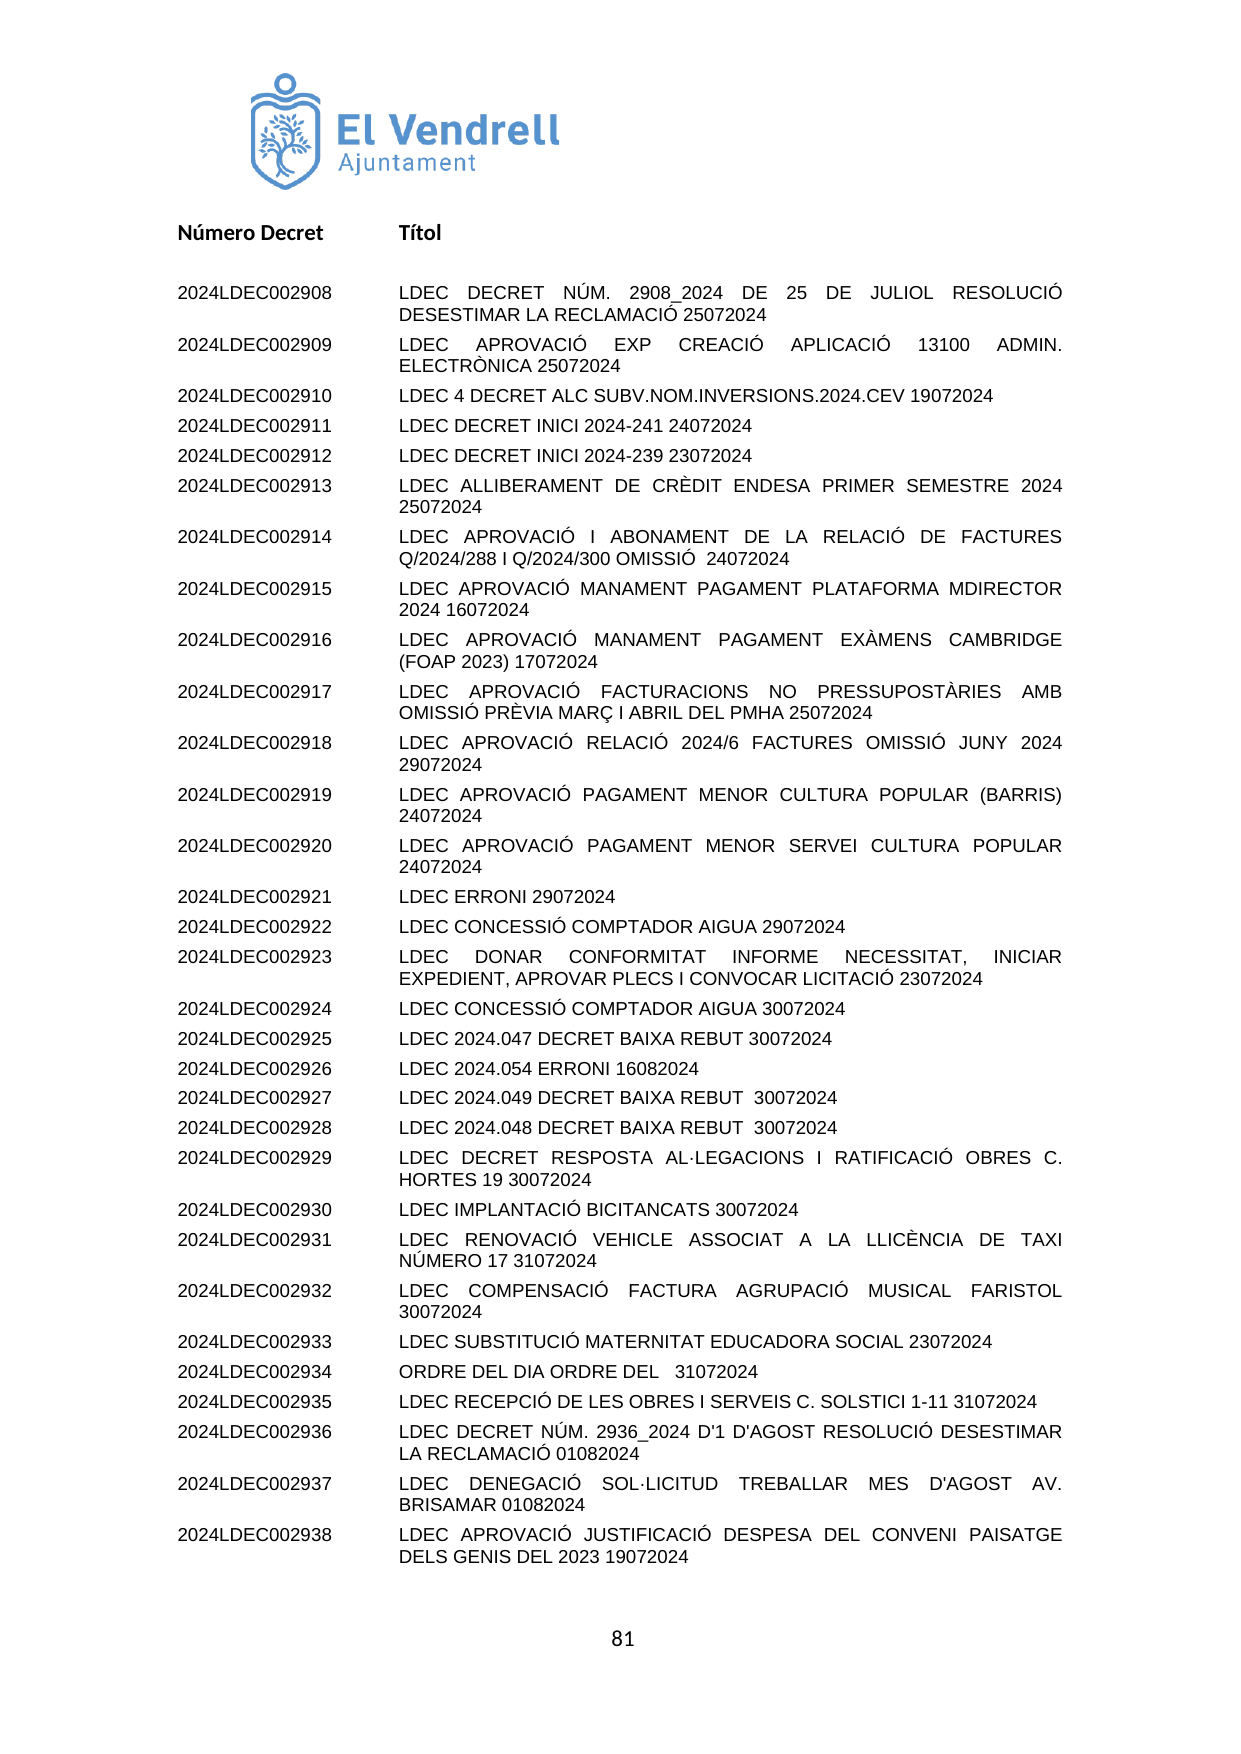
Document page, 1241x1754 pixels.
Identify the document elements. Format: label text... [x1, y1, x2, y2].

text 2024LDEC002934 ORDRE DEL DIA ORDRE DEL 31072024 [177, 1361, 1063, 1383]
text 2024LDEC002935 LDEC RECEPCIÓ DE LES OBRES I SERVEIS C. SOLSTICI 1-11 31072024 [177, 1391, 1063, 1413]
text 2024LDEC002938 LDEC APROVACIÓ JUSTIFICACIÓ DESPESA DEL CONVENI PAISATGE DELS GENIS DEL 2023 19072024 [177, 1524, 1063, 1567]
text 2024LDEC002930 LDEC IMPLANTACIÓ BICITANCATS 30072024 [177, 1198, 1063, 1220]
text 2024LDEC002937 LDEC DENEGACIÓ SOL·LICITUD TREBALLAR MES D'AGOST AV. BRISAMAR 01082024 [177, 1472, 1063, 1516]
text 2024LDEC002933 LDEC SUBSTITUCIÓ MATERNITAT EDUCADORA SOCIAL 23072024 [177, 1331, 1063, 1353]
text 2024LDEC002917 LDEC APROVACIÓ FACTURACIONS NO PRESSUPOSTÀRIES AMB OMISSIÓ PRÈVIA MARÇ I ABRIL DEL PMHA 25072024 [177, 680, 1063, 723]
text 2024LDEC002919 LDEC APROVACIÓ PAGAMENT MENOR CULTURA POPULAR (BARRIS) 24072024 [177, 783, 1063, 826]
text 2024LDEC002918 LDEC APROVACIÓ RELACIÓ 2024/6 FACTURES OMISSIÓ JUNY 2024 29072024 [177, 732, 1063, 775]
text 2024LDEC002925 LDEC 2024.047 DECRET BAIXA REBUT 30072024 [177, 1027, 1063, 1049]
text 2024LDEC002924 LDEC CONCESSIÓ COMPTADOR AIGUA 30072024 [177, 997, 1063, 1019]
text 2024LDEC002913 LDEC ALLIBERAMENT DE CRÈDIT ENDESA PRIMER SEMESTRE 2024 25072024 [177, 474, 1063, 518]
text 2024LDEC002932 LDEC COMPENSACIÓ FACTURA AGRUPACIÓ MUSICAL FARISTOL 30072024 [177, 1280, 1063, 1323]
text 2024LDEC002927 LDEC 2024.049 DECRET BAIXA REBUT 30072024 [177, 1087, 1063, 1109]
text 2024LDEC002923 LDEC DONAR CONFORMITAT INFORME NECESSITAT, INICIAR EXPEDIENT, APROVAR PLECS I CONVOCAR LICITACIÓ 23072024 [177, 946, 1063, 989]
text 2024LDEC002911 LDEC DECRET INICI 2024-241 24072024 [177, 415, 1063, 436]
text 2024LDEC002915 LDEC APROVACIÓ MANAMENT PAGAMENT PLATAFORMA MDIRECTOR 2024 16072024 [177, 577, 1063, 621]
text 2024LDEC002936 LDEC DECRET NÚM. 2936_2024 D'1 D'AGOST RESOLUCIÓ DESESTIMAR LA RECLAMACIÓ 01082024 [177, 1421, 1063, 1464]
text 2024LDEC002931 LDEC RENOVACIÓ VEHICLE ASSOCIAT A LA LLICÈNCIA DE TAXI NÚMERO 17 31072024 [177, 1228, 1063, 1271]
text 2024LDEC002912 LDEC DECRET INICI 2024-239 23072024 [177, 445, 1063, 466]
text 2024LDEC002916 LDEC APROVACIÓ MANAMENT PAGAMENT EXÀMENS CAMBRIDGE (FOAP 2023) 17072024 [177, 629, 1063, 672]
text 2024LDEC002920 LDEC APROVACIÓ PAGAMENT MENOR SERVEI CULTURA POPULAR 24072024 [177, 835, 1063, 878]
text 2024LDEC002921 LDEC ERRONI 29072024 [177, 886, 1063, 908]
text 2024LDEC002928 LDEC 2024.048 DECRET BAIXA REBUT 30072024 [177, 1117, 1063, 1139]
text 2024LDEC002914 LDEC APROVACIÓ I ABONAMENT DE LA RELACIÓ DE FACTURES Q/2024/288 I Q/2024/300 OMISSIÓ 24072024 [177, 526, 1063, 569]
text 2024LDEC002910 LDEC 4 DECRET ALC SUBV.NOM.INVERSIONS.2024.CEV 19072024 [177, 385, 1063, 406]
text 2024LDEC002929 LDEC DECRET RESPOSTA AL·LEGACIONS I RATIFICACIÓ OBRES C. HORTES 19 30072024 [177, 1147, 1063, 1190]
text 2024LDEC002922 LDEC CONCESSIÓ COMPTADOR AIGUA 29072024 [177, 916, 1063, 938]
text 2024LDEC002908 LDEC DECRET NÚM. 2908_2024 DE 25 DE JULIOL RESOLUCIÓ DESESTIMAR LA RECLAMACIÓ 25072024 [177, 282, 1063, 325]
picture [251, 73, 560, 190]
text 2024LDEC002909 LDEC APROVACIÓ EXP CREACIÓ APLICACIÓ 13100 ADMIN. ELECTRÒNICA 25072024 [177, 333, 1063, 377]
text 2024LDEC002926 LDEC 2024.054 ERRONI 16082024 [177, 1057, 1063, 1079]
